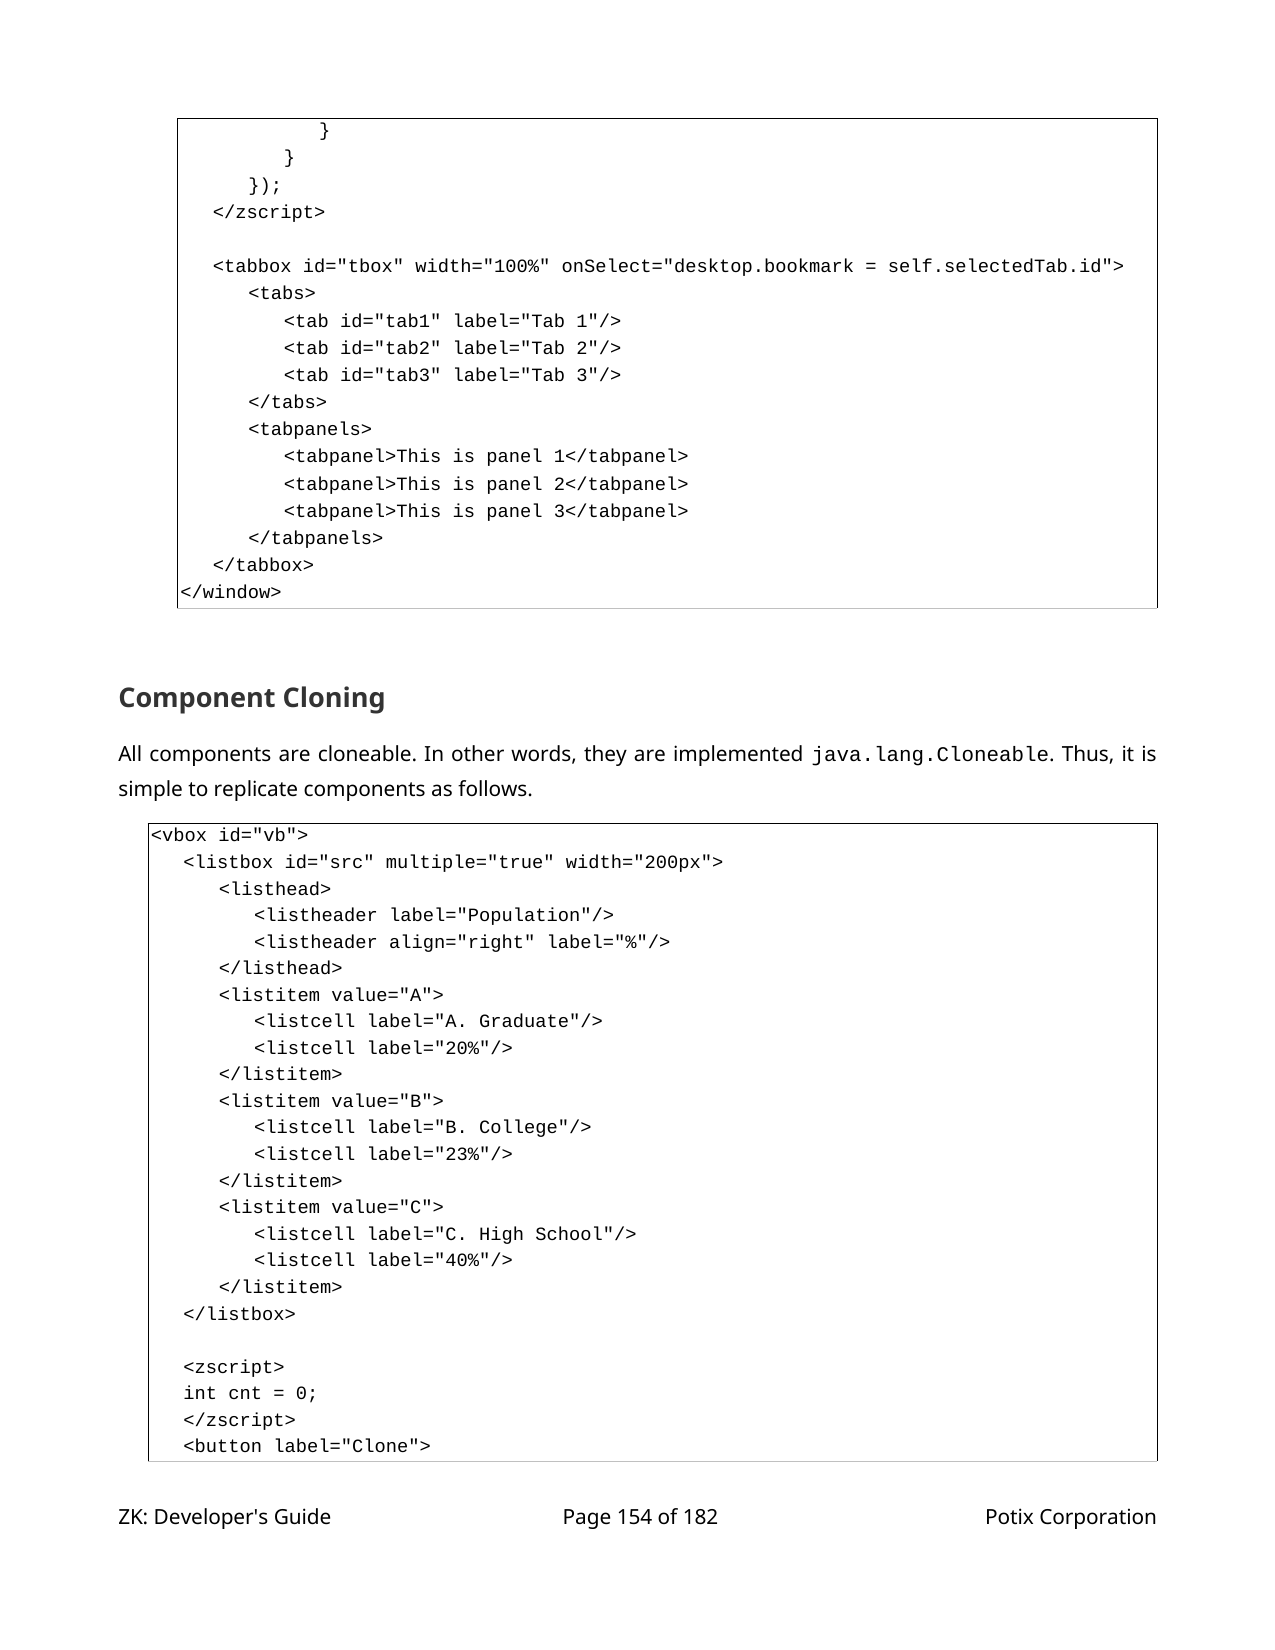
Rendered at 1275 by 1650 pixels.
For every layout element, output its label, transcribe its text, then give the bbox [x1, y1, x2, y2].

text </tabpanels> [178, 526, 1157, 550]
text <vbox id="vb"> <listbox id="src" multiple="true" width="200px"> <listhead> <listheader label="Population"/> <listheader align="right" label="%"/> </listhead> <listitem value="A"> <listcell label="A. Graduate"/> <listcell label="20%"/> </listitem> <listitem value="B"> <listcell label="B. College"/> <listcell label="23%"/> </listitem> <listitem value="C"> <listcell label="C. High School"/> <listcell label="40%"/> </listitem> </listbox> <zscript> int cnt = 0; </zscript> <button label="Clone"> [149, 824, 1157, 1461]
text <tabbox id="tbox" width="100%" onSelect="desktop.bookmark = self.selectedTab.id"> [178, 254, 1157, 278]
text </tabs> [178, 390, 1157, 414]
text <tabpanel>This is panel 3</tabpanel> [178, 499, 1157, 523]
text </tabbox> [178, 553, 1157, 577]
text } [178, 119, 1157, 142]
text <tabpanel>This is panel 2</tabpanel> [178, 472, 1157, 496]
text </window> [178, 580, 1157, 608]
text <tab id="tab3" label="Tab 3"/> [178, 363, 1157, 387]
text </zscript> [178, 200, 1157, 224]
text <tabpanels> [178, 417, 1157, 441]
text All components are cloneable. In other words, they are implemented java.lang.Cloneable. Thus, it is simple to replicate components as follows. [118, 739, 1157, 803]
text <tabs> [178, 281, 1157, 306]
text <tab id="tab2" label="Tab 2"/> [178, 336, 1157, 360]
subtitle Component Cloning [118, 678, 1157, 715]
text <tab id="tab1" label="Tab 1"/> [178, 308, 1157, 333]
text }); [178, 172, 1157, 197]
text } [178, 145, 1157, 169]
text <tabpanel>This is panel 1</tabpanel> [178, 444, 1157, 469]
